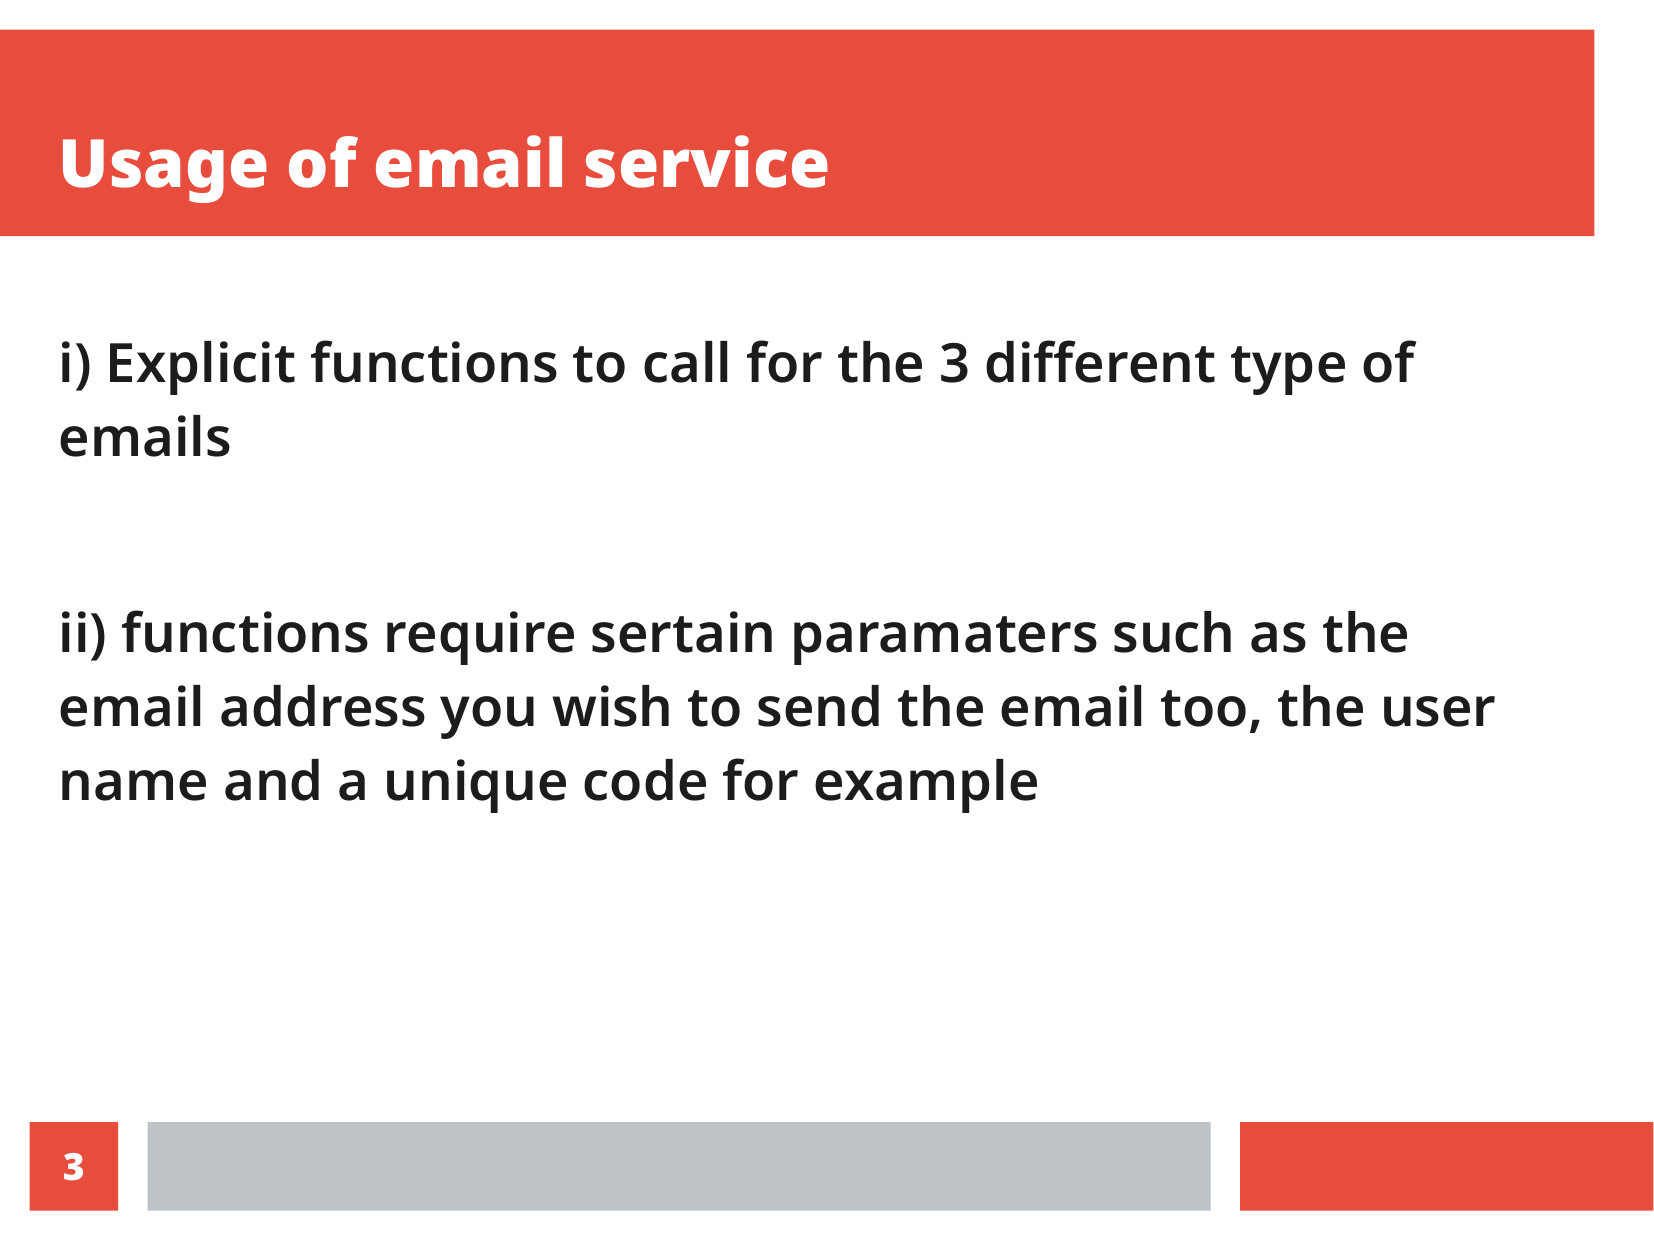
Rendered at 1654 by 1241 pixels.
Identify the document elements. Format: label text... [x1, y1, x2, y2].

list i) Explicit functions to call for the 3 different type of emails ii) functions require sertain paramaters such as the email address you wish to send the email too, the user name and a unique code for example [59, 324, 1565, 1093]
title Usage of email service [59, 59, 1595, 207]
